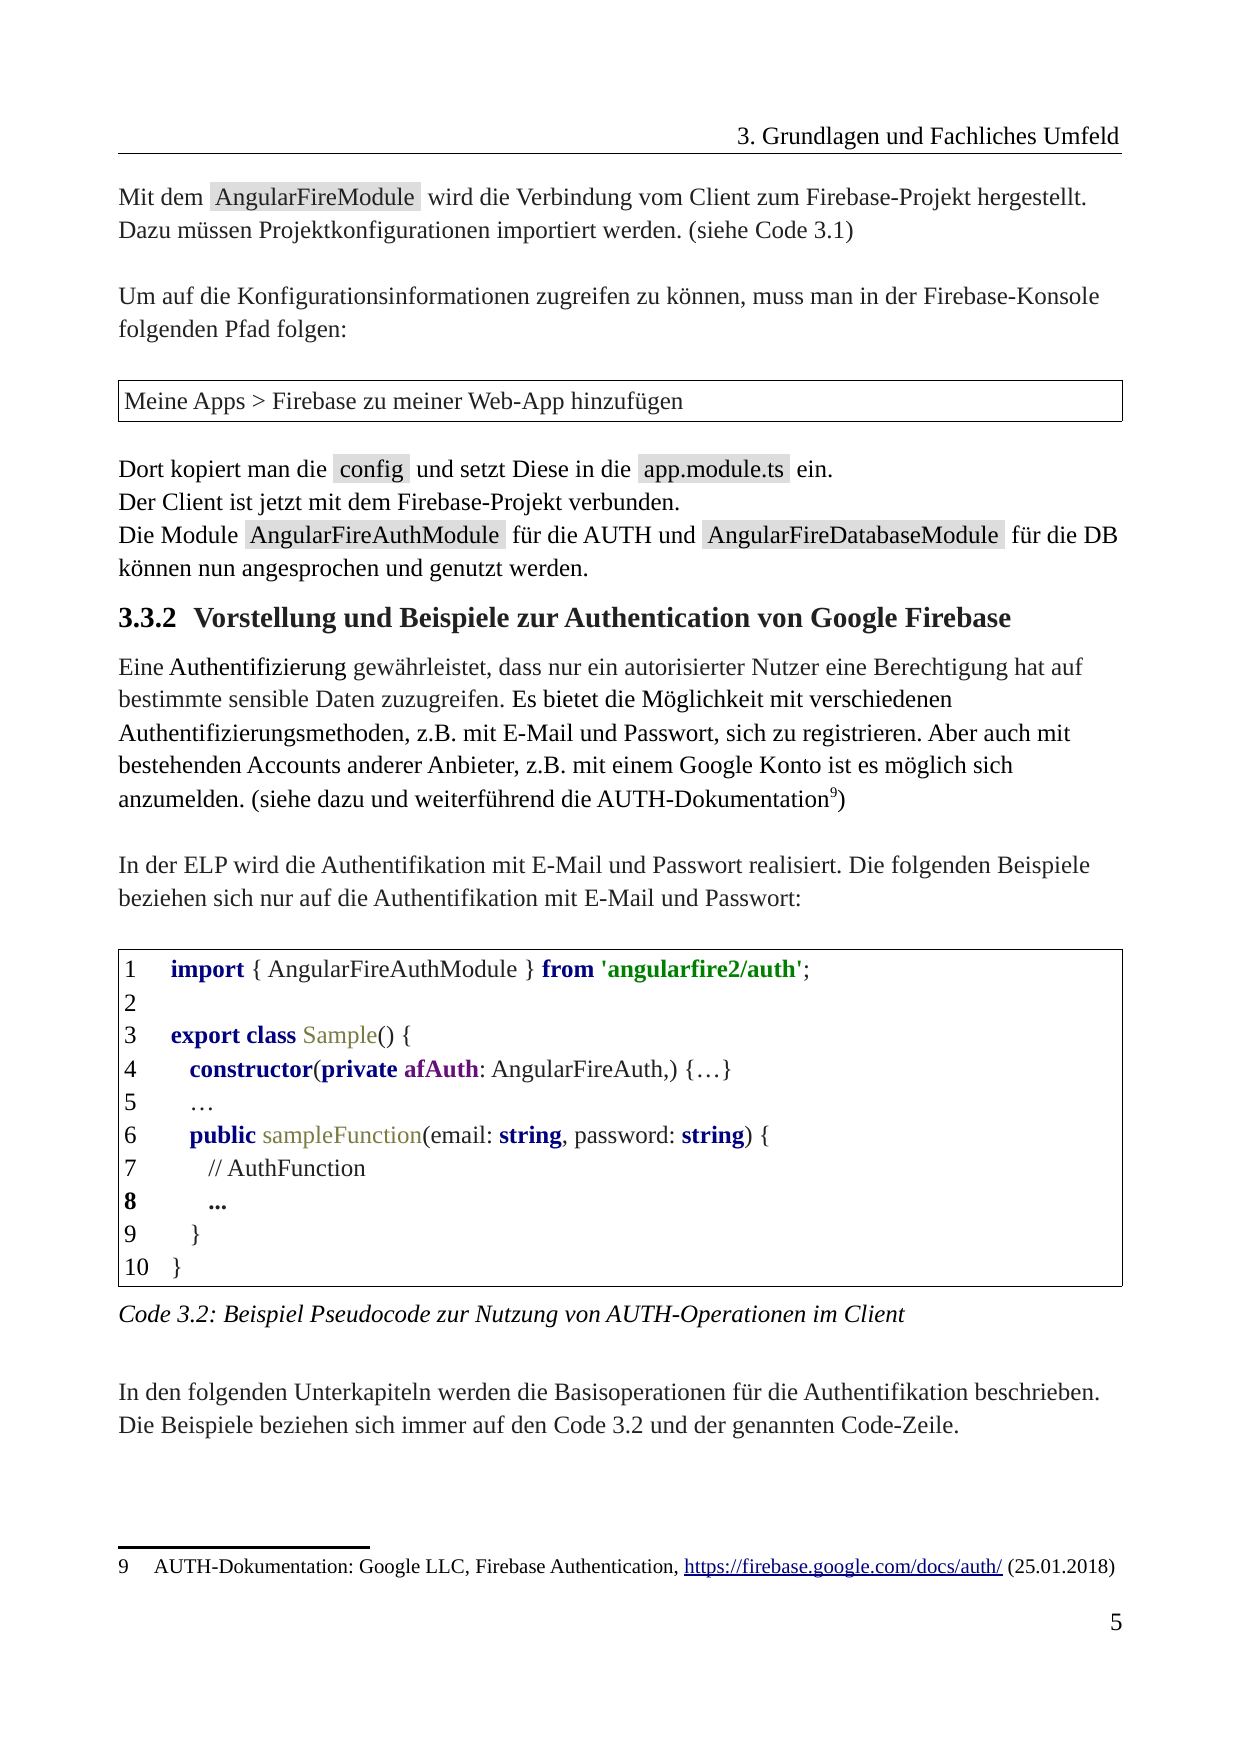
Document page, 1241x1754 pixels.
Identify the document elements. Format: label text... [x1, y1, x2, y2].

table_header Meine Apps > Firebase zu meiner Web-App hinzufügen [119, 381, 1122, 421]
text Eine Authentifizierung gewährleistet, dass nur ein autorisierter Nutzer eine Berechtigung hat auf bestimmte sensible Daten zuzugreifen. Es bietet die Möglichkeit mit verschiedenen Authentifizierungsmethoden, z.B. mit E-Mail und Passwort, sich zu registrieren. Aber auch mit bestehenden Accounts anderer Anbieter, z.B. mit einem Google Konto ist es möglich sich anzumelden. (siehe dazu und weiterführend die AUTH-Dokumentation) [118, 652, 1122, 812]
text In der ELP wird die Authentifikation mit E-Mail und Passwort realisiert. Die folgenden Beispiele beziehen sich nur auf die Authentifikation mit E-Mail und Passwort: [118, 850, 1122, 911]
text Die Module AngularFireAuthModule für die AUTH und AngularFireDatabaseModule für die DB können nun angesprochen und genutzt werden. [118, 520, 1122, 582]
text Der Client ist jetzt mit dem Firebase-Projekt verbunden. [118, 487, 1122, 516]
table_header import { AngularFireAuthModule } from 'angularfire2/auth'; export class Sample() { constructor(private afAuth: AngularFireAuth,) {…} … public sampleFunction(email: string, password: string) { // AuthFunction ... } } [165, 950, 1122, 1286]
text Code 3.2: Beispiel Pseudocode zur Nutzung von AUTH-Operationen im Client [118, 1299, 1122, 1328]
text AUTH-Dokumentation: Google LLC, Firebase Authentication, https://firebase.google.com/docs/auth/ (25.01.2018) [118, 1553, 1122, 1578]
table_header 1 2 3 4 5 6 7 8 9 10 [119, 950, 165, 1286]
text Dort kopiert man die config und setzt Diese in die app.module.ts ein. [118, 454, 1122, 483]
text Um auf die Konfigurationsinformationen zugreifen zu können, muss man in der Firebase-Konsole folgenden Pfad folgen: [118, 281, 1122, 343]
text Mit dem AngularFireModule wird die Verbindung vom Client zum Firebase-Projekt hergestellt. Dazu müssen Projektkonfigurationen importiert werden. (siehe Code 3.1) [118, 182, 1122, 244]
text In den folgenden Unterkapiteln werden die Basisoperationen für die Authentifikation beschrieben. Die Beispiele beziehen sich immer auf den Code 3.2 und der genannten Code-Zeile. [118, 1377, 1122, 1439]
subtitle Vorstellung und Beispiele zur Authentication von Google Firebase [118, 601, 1122, 634]
